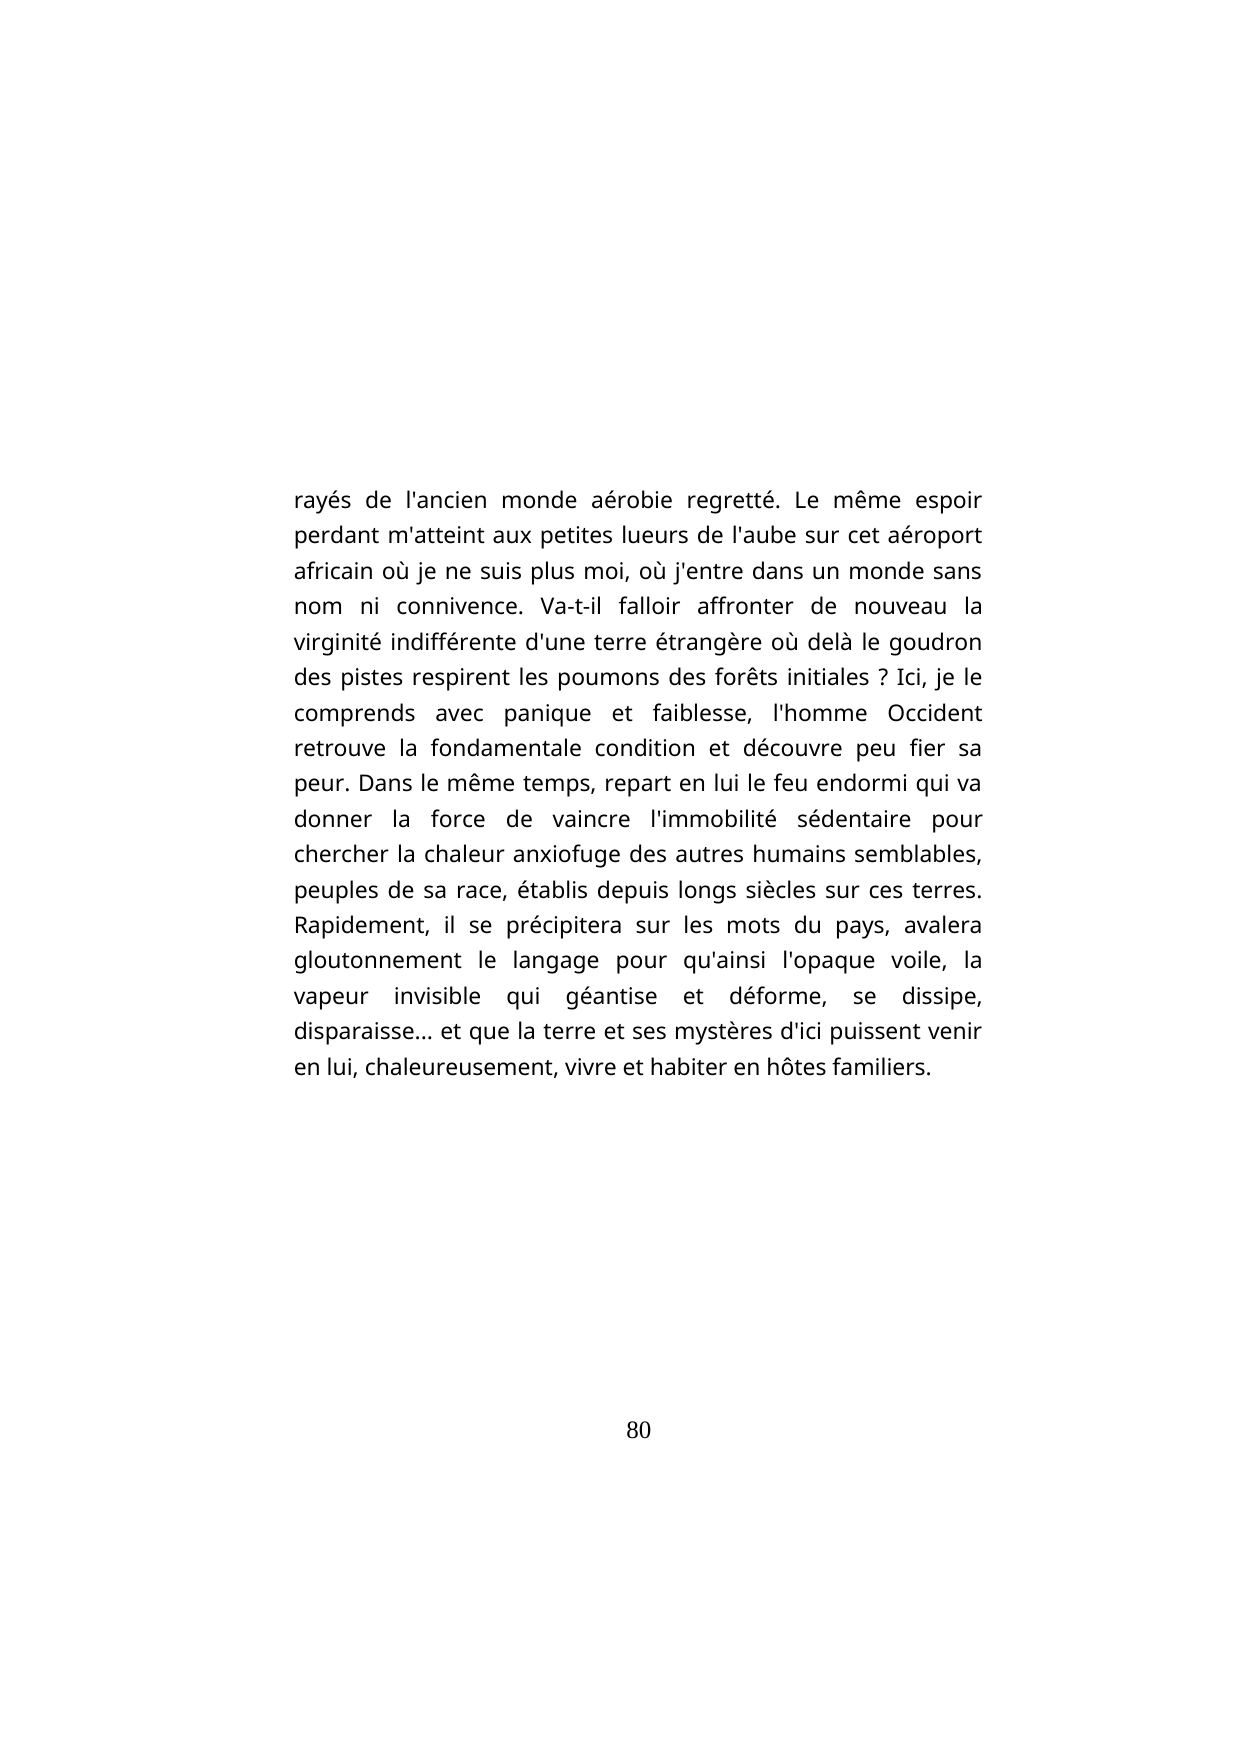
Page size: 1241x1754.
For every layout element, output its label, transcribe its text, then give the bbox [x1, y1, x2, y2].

text rayés de l'ancien monde aérobie regretté. Le même espoir perdant m'atteint aux petites lueurs de l'aube sur cet aéroport africain où je ne suis plus moi, où j'entre dans un monde sans nom ni connivence. Va-t-il falloir affronter de nouveau la virginité indifférente d'une terre étrangère où delà le goudron des pistes respirent les poumons des forêts initiales ? Ici, je le comprends avec panique et faiblesse, l'homme Occident retrouve la fondamentale condition et découvre peu fier sa peur. Dans le même temps, repart en lui le feu endormi qui va donner la force de vaincre l'immobilité sédentaire pour chercher la chaleur anxiofuge des autres humains semblables, peuples de sa race, établis depuis longs siècles sur ces terres. Rapidement, il se précipitera sur les mots du pays, avalera gloutonnement le langage pour qu'ainsi l'opaque voile, la vapeur invisible qui géantise et déforme, se dissipe, disparaisse... et que la terre et ses mystères d'ici puissent venir en lui, chaleureusement, vivre et habiter en hôtes familiers. [293, 480, 983, 1082]
